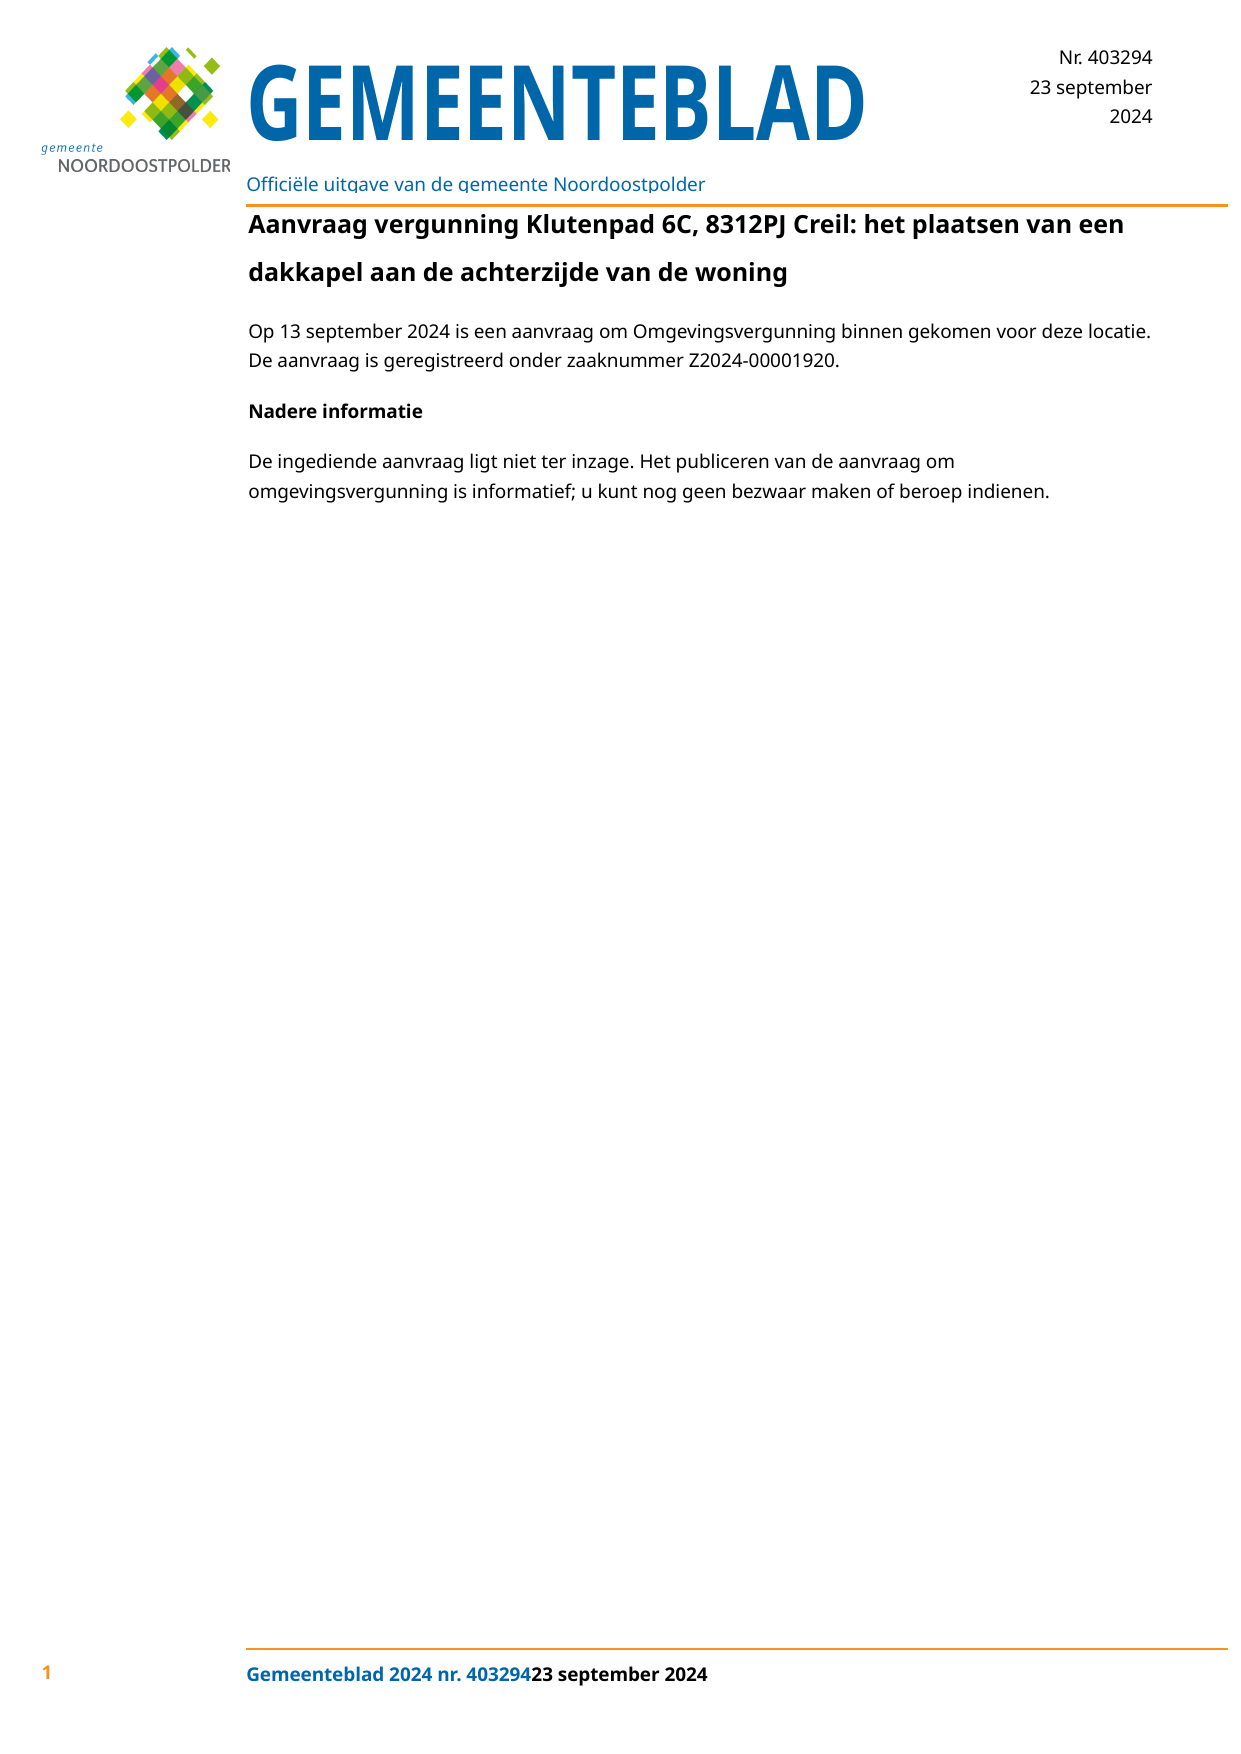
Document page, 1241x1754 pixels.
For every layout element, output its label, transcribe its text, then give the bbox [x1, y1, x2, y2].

text Nadere informatie [248, 398, 1152, 424]
text Op 13 september 2024 is een aanvraag om Omgevingsvergunning binnen gekomen voor deze locatie. De aanvraag is geregistreerd onder zaaknummer Z2024-00001920. [248, 318, 1152, 373]
picture [41, 47, 231, 172]
text Aanvraag vergunning Klutenpad 6C, 8312PJ Creil: het plaatsen van een dakkapel aan de achterzijde van de woning [248, 207, 1152, 288]
text De ingediende aanvraag ligt niet ter inzage. Het publiceren van de aanvraag om omgevingsvergunning is informatief; u kunt nog geen bezwaar maken of beroep indienen. [248, 448, 1152, 504]
